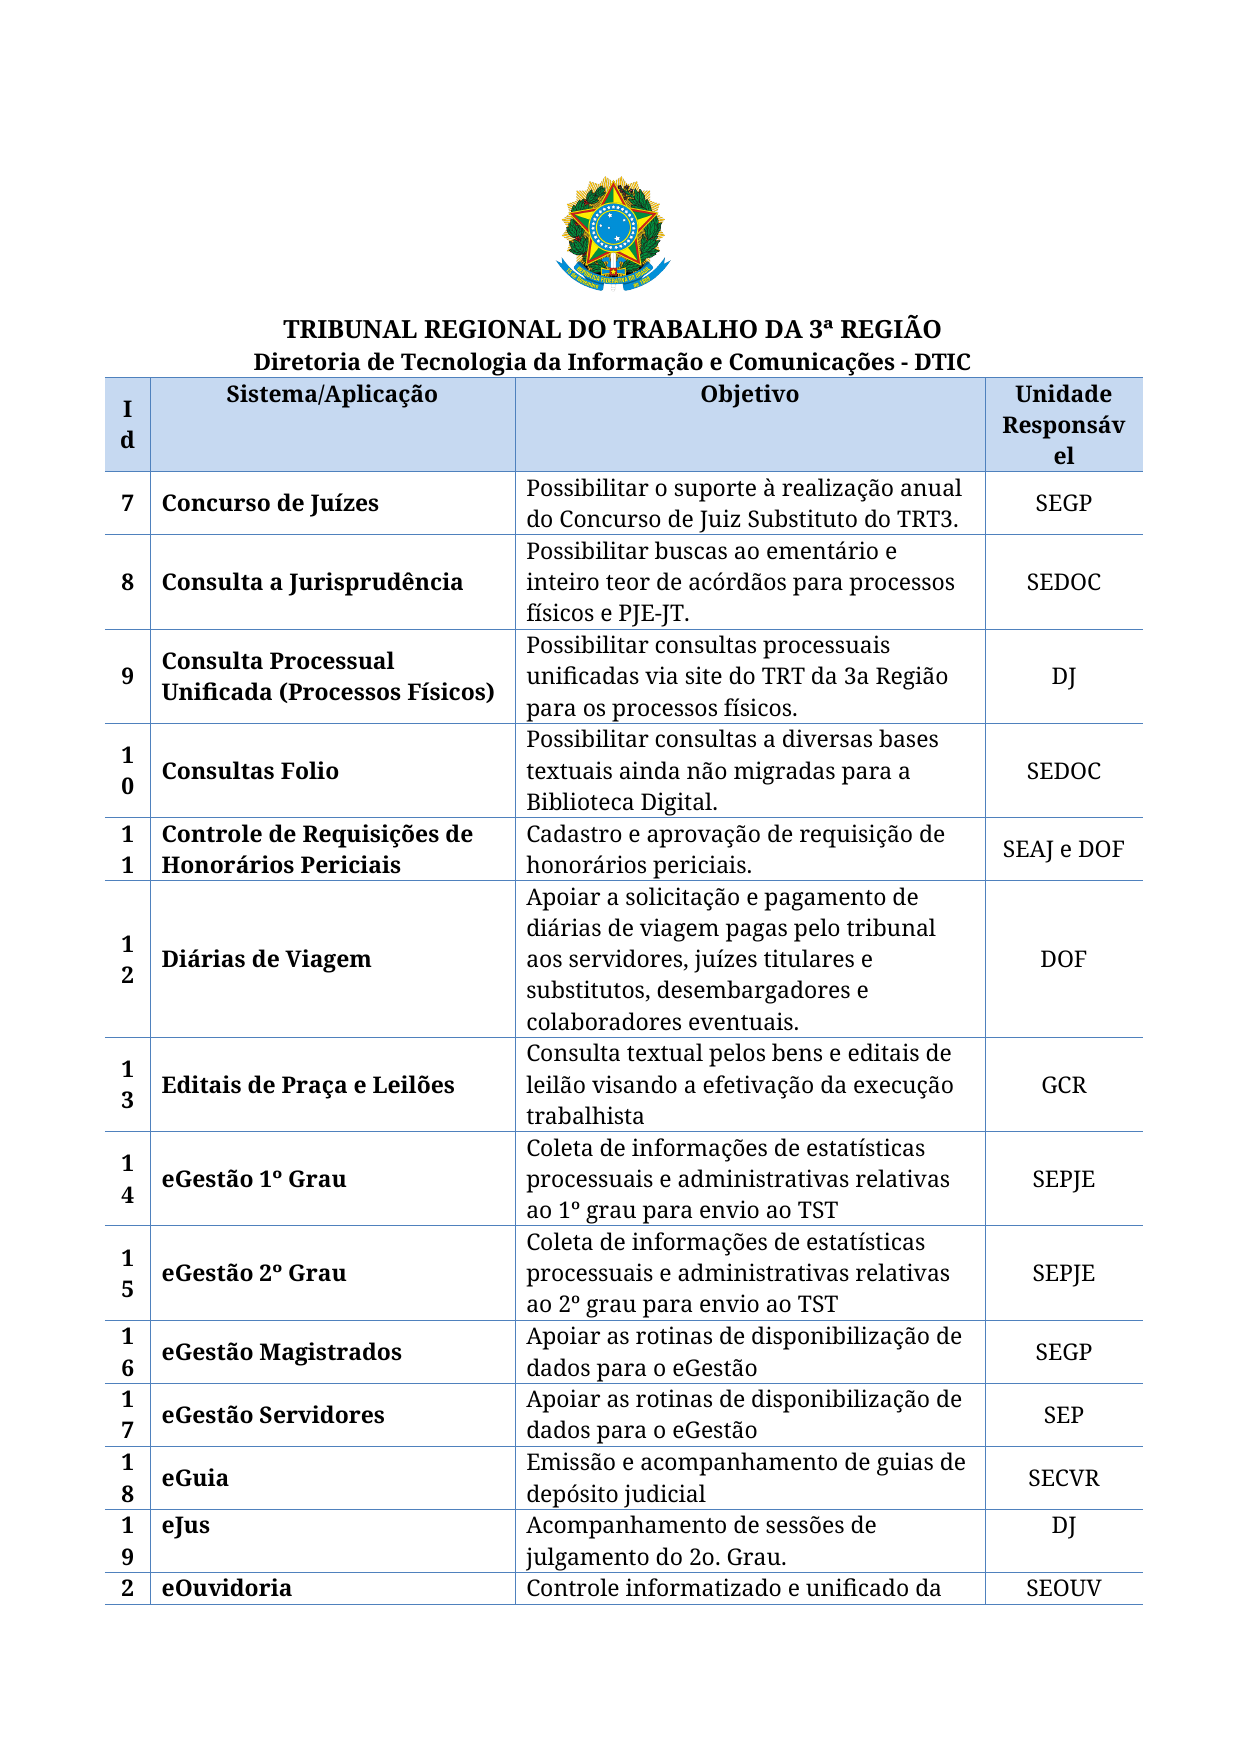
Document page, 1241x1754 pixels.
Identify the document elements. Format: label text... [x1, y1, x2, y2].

table_cell Emissão e acompanhamento de guias de depósito judicial [516, 1447, 985, 1509]
table_cell Apoiar a solicitação e pagamento de diárias de viagem pagas pelo tribunal aos servidores, juízes titulares e substitutos, desembargadores e colaboradores eventuais. [516, 881, 985, 1037]
table_cell SEDOC [986, 724, 1143, 817]
table_cell Possibilitar buscas ao ementário e inteiro teor de acórdãos para processos físicos e PJE-JT. [516, 535, 985, 628]
table_cell Cadastro e aprovação de requisição de honorários periciais. [516, 818, 985, 880]
table_cell 7 [105, 472, 150, 534]
table_cell Controle informatizado e unificado da [516, 1573, 985, 1603]
table_cell Acompanhamento de sessões de julgamento do 2o. Grau. [516, 1510, 985, 1572]
table_header Id [105, 378, 150, 471]
table_cell Consultas Folio [151, 724, 515, 817]
table_cell SEPJE [986, 1226, 1143, 1320]
table_cell 16 [105, 1321, 150, 1383]
table_cell SEGP [986, 1321, 1143, 1383]
table_cell SEGP [986, 472, 1143, 534]
table_cell SEDOC [986, 535, 1143, 628]
table_cell SEP [986, 1384, 1143, 1446]
table_cell Coleta de informações de estatísticas processuais e administrativas relativas ao 1º grau para envio ao TST [516, 1132, 985, 1225]
table_header Unidade Responsável [986, 378, 1143, 471]
table_cell SECVR [986, 1447, 1143, 1509]
table_cell Diárias de Viagem [151, 881, 515, 1037]
table_cell 8 [105, 535, 150, 628]
table_cell 9 [105, 630, 150, 723]
table_cell eGestão Magistrados [151, 1321, 515, 1383]
table_cell Apoiar as rotinas de disponibilização de dados para o eGestão [516, 1384, 985, 1446]
table_cell 10 [105, 724, 150, 817]
picture [553, 175, 672, 297]
table_cell eGestão 2º Grau [151, 1226, 515, 1320]
table_header Sistema/Aplicação [151, 378, 515, 471]
table_cell 11 [105, 818, 150, 880]
table_header Objetivo [516, 378, 985, 471]
table_cell eGuia [151, 1447, 515, 1509]
table_cell Possibilitar consultas a diversas bases textuais ainda não migradas para a Biblioteca Digital. [516, 724, 985, 817]
table_cell SEAJ e DOF [986, 818, 1143, 880]
table_cell 18 [105, 1447, 150, 1509]
table_cell 15 [105, 1226, 150, 1320]
table_cell Editais de Praça e Leilões [151, 1038, 515, 1131]
table_cell Possibilitar o suporte à realização anual do Concurso de Juiz Substituto do TRT3. [516, 472, 985, 534]
table_cell eJus [151, 1510, 515, 1572]
table_cell Consulta a Jurisprudência [151, 535, 515, 628]
table_cell 13 [105, 1038, 150, 1131]
table_cell Consulta Processual Unificada (Processos Físicos) [151, 630, 515, 723]
table_cell SEPJE [986, 1132, 1143, 1225]
table_cell Possibilitar consultas processuais unificadas via site do TRT da 3a Região para os processos físicos. [516, 630, 985, 723]
table_cell eGestão Servidores [151, 1384, 515, 1446]
table_cell 12 [105, 881, 150, 1037]
table_cell 14 [105, 1132, 150, 1225]
table_cell SEOUV [986, 1573, 1143, 1603]
table_cell Consulta textual pelos bens e editais de leilão visando a efetivação da execução trabalhista [516, 1038, 985, 1131]
table_cell Apoiar as rotinas de disponibilização de dados para o eGestão [516, 1321, 985, 1383]
table_cell DJ [986, 1510, 1143, 1572]
table_cell 17 [105, 1384, 150, 1446]
table_cell eOuvidoria [151, 1573, 515, 1603]
table_cell Controle de Requisições de Honorários Periciais [151, 818, 515, 880]
table_cell eGestão 1º Grau [151, 1132, 515, 1225]
table_cell DOF [986, 881, 1143, 1037]
table_cell DJ [986, 630, 1143, 723]
table_cell 19 [105, 1510, 150, 1572]
table_cell GCR [986, 1038, 1143, 1131]
table_cell Coleta de informações de estatísticas processuais e administrativas relativas ao 2º grau para envio ao TST [516, 1226, 985, 1320]
table_cell 2 [105, 1573, 150, 1603]
table_cell Concurso de Juízes [151, 472, 515, 534]
